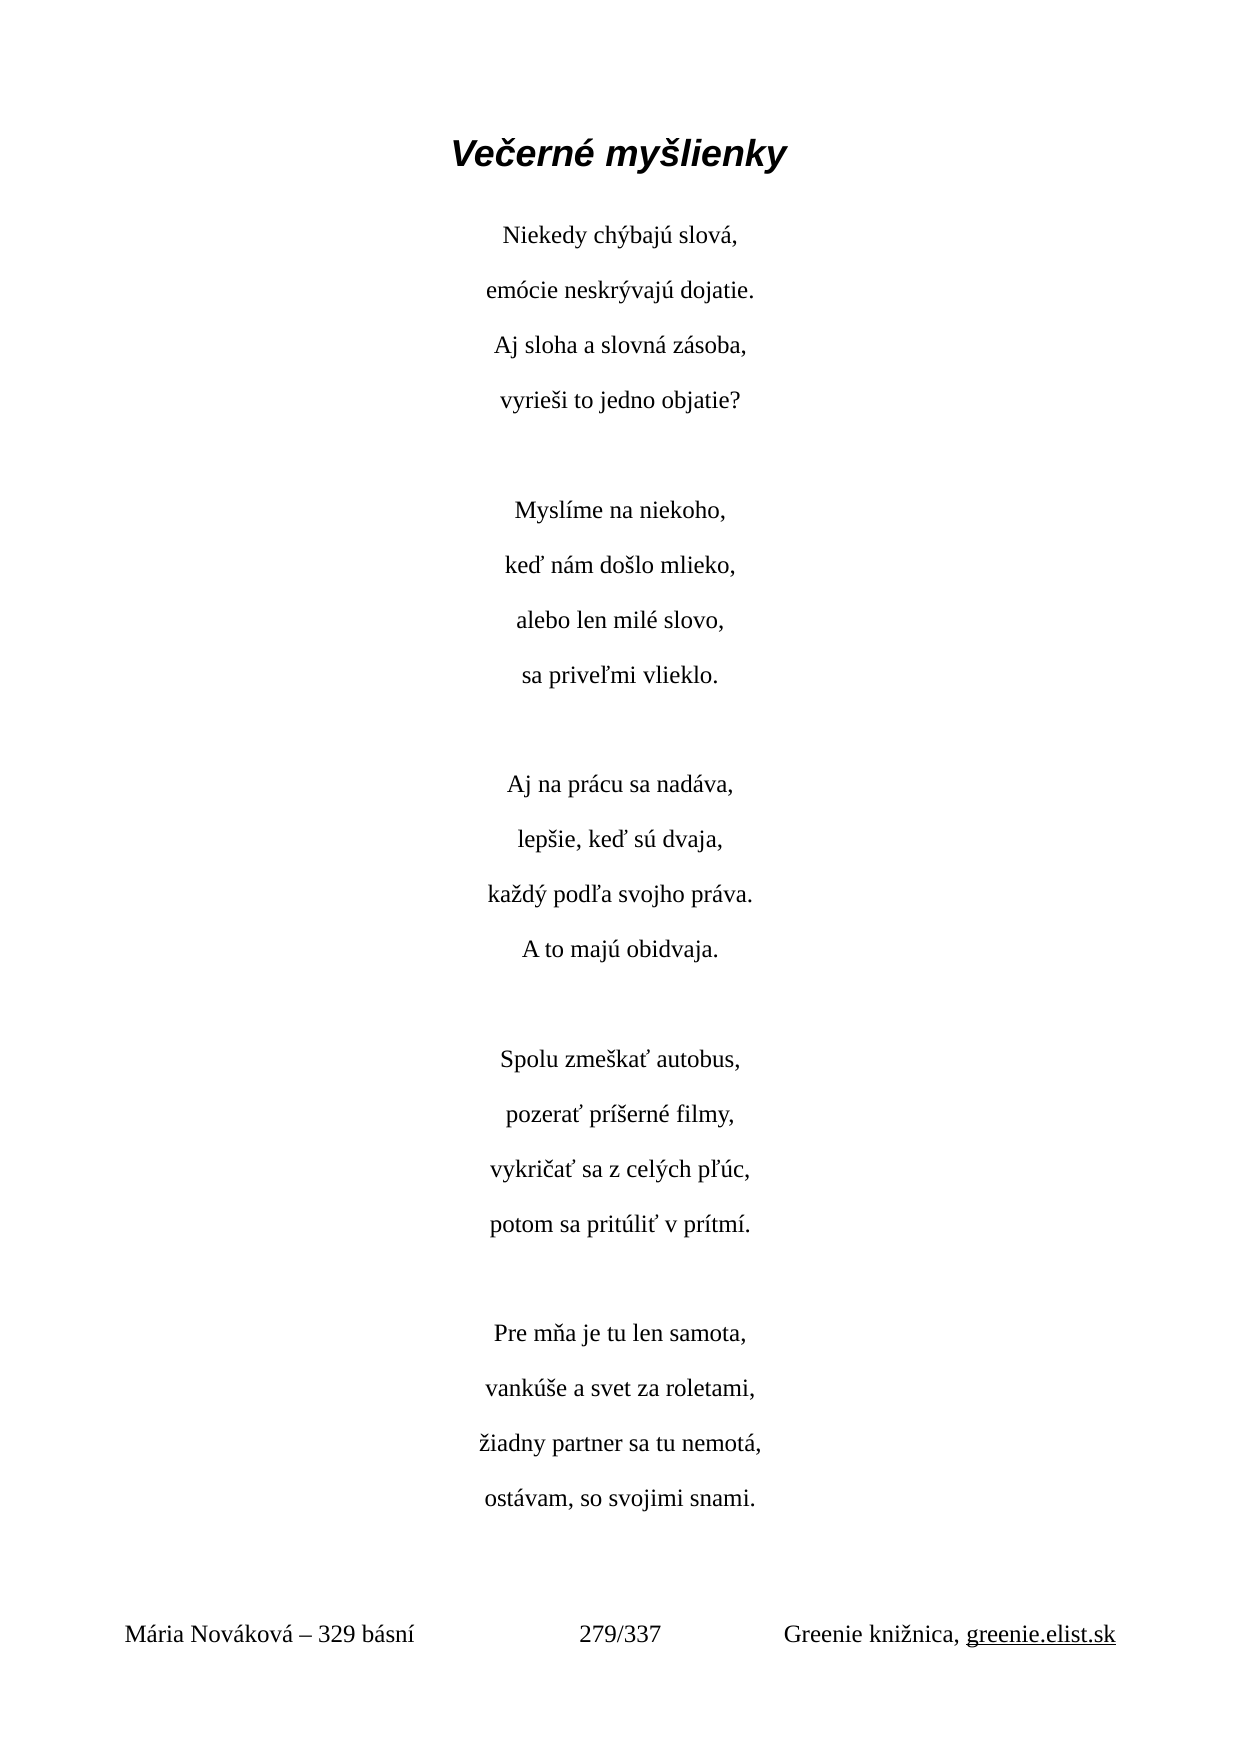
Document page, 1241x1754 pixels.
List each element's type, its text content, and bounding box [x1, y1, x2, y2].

text Aj sloha a slovná zásoba, [106, 330, 1134, 359]
text Myslíme na niekoho, [106, 495, 1134, 524]
text každý podľa svojho práva. [106, 879, 1134, 908]
text vyrieši to jedno objatie? [106, 385, 1134, 414]
text lepšie, keď sú dvaja, [106, 824, 1134, 853]
text sa priveľmi vlieklo. [106, 660, 1134, 688]
text potom sa pritúliť v prítmí. [106, 1209, 1134, 1237]
text žiadny partner sa tu nemotá, [106, 1428, 1134, 1457]
text ostávam, so svojimi snami. [106, 1483, 1134, 1512]
text vankúše a svet za roletami, [106, 1373, 1134, 1402]
text pozerať príšerné filmy, [106, 1099, 1134, 1128]
text Niekedy chýbajú slová, [106, 221, 1134, 249]
subtitle Večerné myšlienky [106, 131, 1134, 174]
text Aj na prácu sa nadáva, [106, 769, 1134, 798]
text alebo len milé slovo, [106, 605, 1134, 633]
text keď nám došlo mlieko, [106, 550, 1134, 579]
text Pre mňa je tu len samota, [106, 1318, 1134, 1347]
text emócie neskrývajú dojatie. [106, 275, 1134, 304]
text Spolu zmeškať autobus, [106, 1044, 1134, 1073]
text vykričať sa z celých pľúc, [106, 1154, 1134, 1182]
text A to majú obidvaja. [106, 934, 1134, 963]
